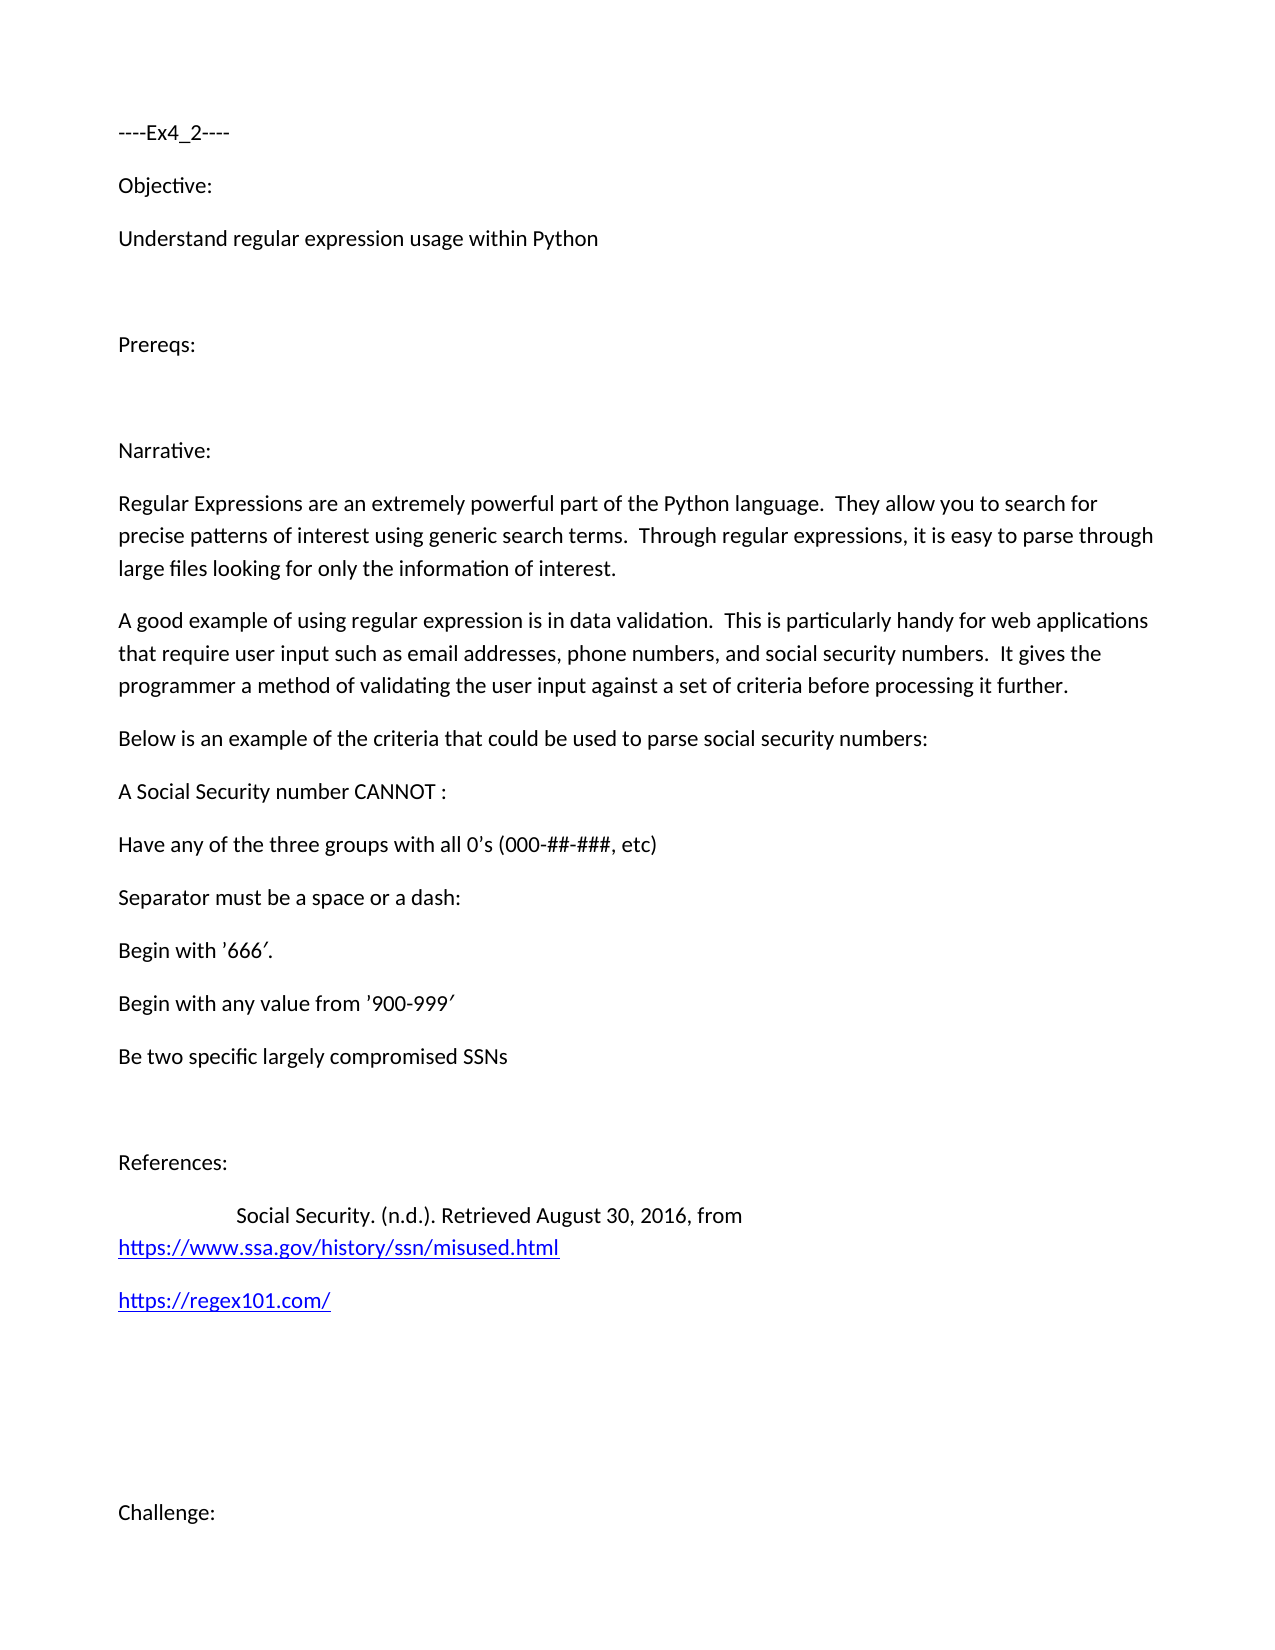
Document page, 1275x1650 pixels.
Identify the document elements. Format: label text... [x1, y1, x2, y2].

text Begin with ’666′. [118, 936, 1157, 964]
text ----Ex4_2---- [118, 118, 1157, 146]
text Begin with any value from ’900-999′ [118, 989, 1157, 1017]
text Social Security. (n.d.). Retrieved August 30, 2016, from https://www.ssa.gov/history/ssn/misused.html [118, 1201, 1157, 1261]
text Be two specific largely compromised SSNs [118, 1042, 1157, 1070]
text Understand regular expression usage within Python [118, 224, 1157, 252]
text Regular Expressions are an extremely powerful part of the Python language. They allow you to search for precise patterns of interest using generic search terms. Through regular expressions, it is easy to parse through large files looking for only the information of interest. [118, 489, 1157, 582]
text https://regex101.com/ [118, 1286, 1157, 1314]
text Objective: [118, 171, 1157, 199]
text Prereqs: [118, 330, 1157, 358]
text References: [118, 1148, 1157, 1176]
text A good example of using regular expression is in data validation. This is particularly handy for web applications that require user input such as email addresses, phone numbers, and social security numbers. It gives the programmer a method of validating the user input against a set of criteria before processing it further. [118, 607, 1157, 699]
text Have any of the three groups with all 0’s (000-##-###, etc) [118, 830, 1157, 858]
text Separator must be a space or a dash: [118, 883, 1157, 911]
text Challenge: [118, 1498, 1157, 1527]
text Narrative: [118, 436, 1157, 464]
text Below is an example of the criteria that could be used to parse social security numbers: [118, 724, 1157, 752]
text A Social Security number CANNOT : [118, 777, 1157, 805]
